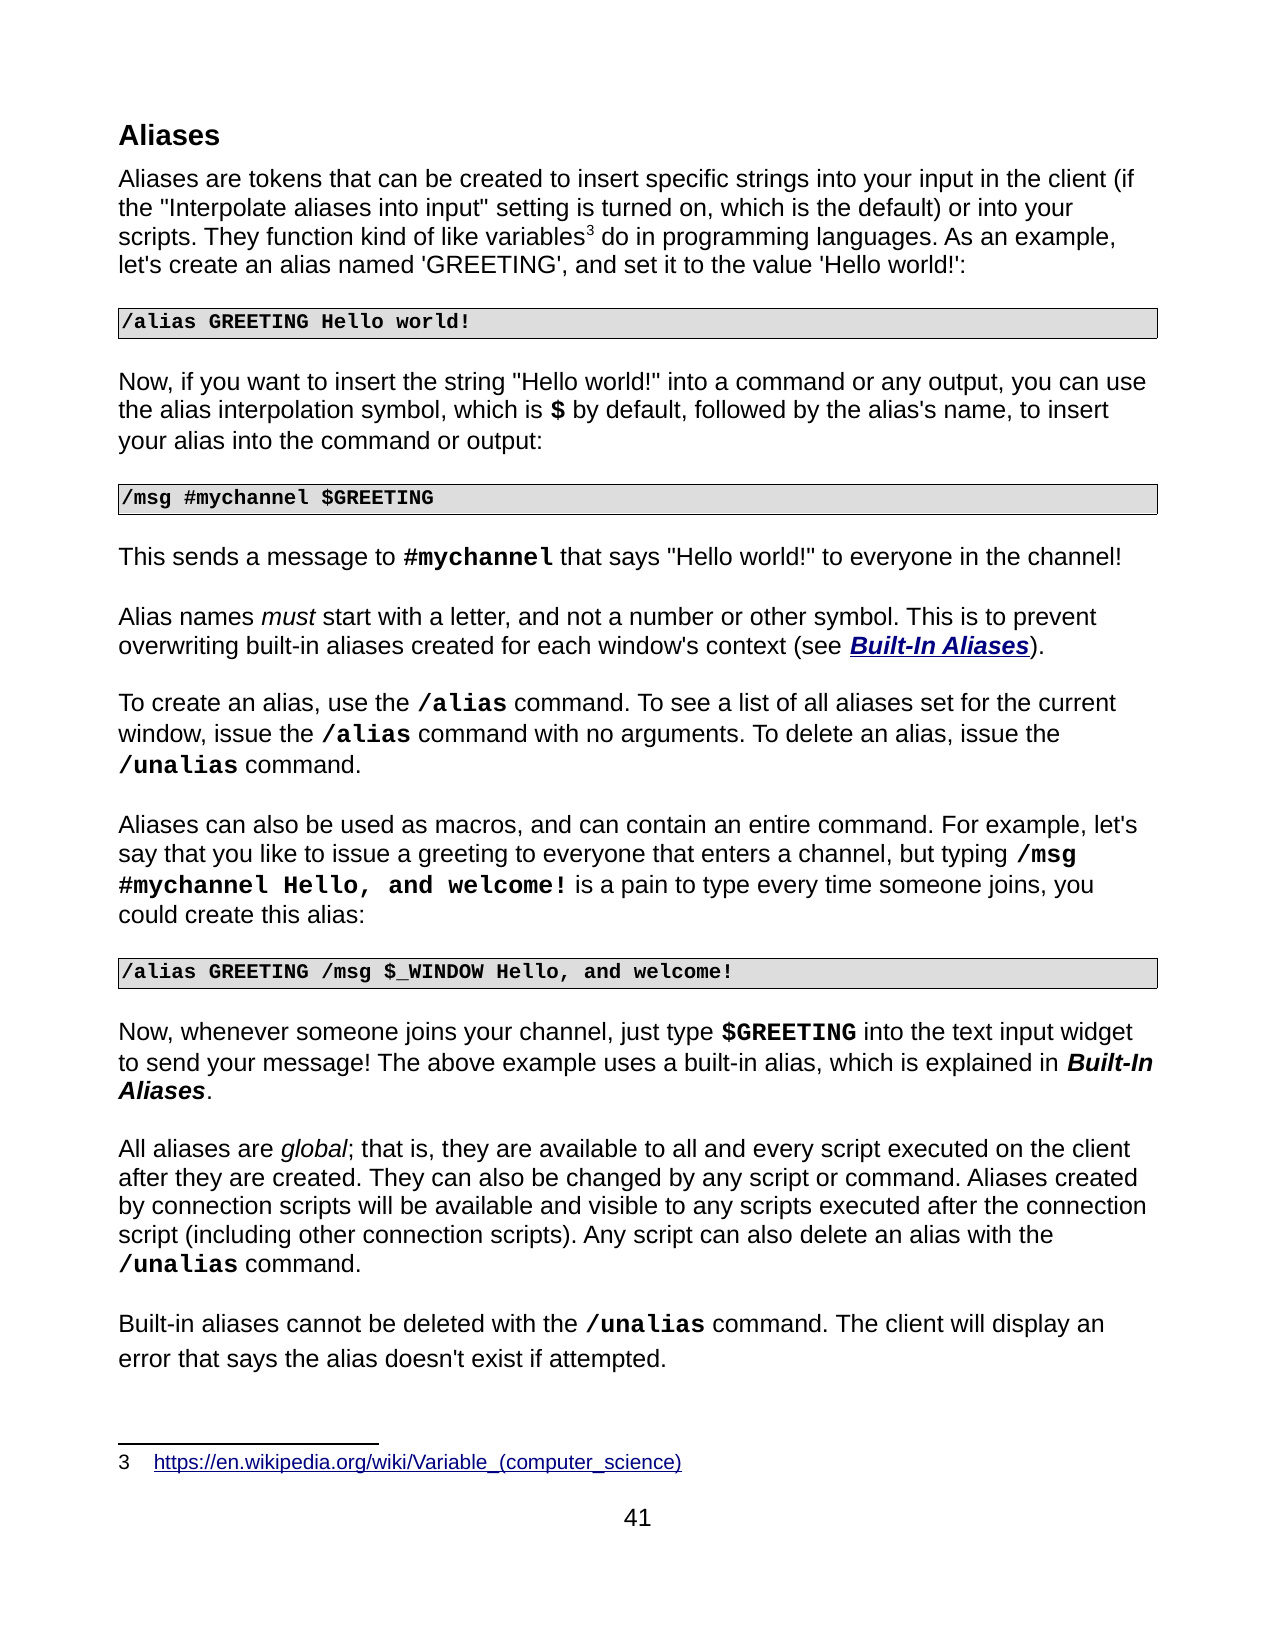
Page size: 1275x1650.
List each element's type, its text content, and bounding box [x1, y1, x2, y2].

text Aliases can also be used as macros, and can contain an entire command. For example, let's say that you like to issue a greeting to everyone that enters a channel, but typing /msg #mychannel Hello, and welcome! is a pain to type every time someone joins, you could create this alias: [118, 810, 1157, 929]
table_header /alias GREETING Hello world! [119, 309, 1157, 338]
text Now, whenever someone joins your channel, just type $GREETING into the text input widget to send your message! The above example uses a built-in alias, which is explained in Built-In Aliases. [118, 1017, 1157, 1105]
text This sends a message to #mychannel that says "Hello world!" to everyone in the channel! [118, 542, 1157, 573]
text Now, if you want to insert the string "Hello world!" into a command or any output, you can use the alias interpolation symbol, which is $ by default, followed by the alias's name, to insert your alias into the command or output: [118, 367, 1157, 455]
text To create an alias, use the /alias command. To see a list of all aliases set for the current window, issue the /alias command with no arguments. To delete an alias, issue the /unalias command. [118, 688, 1157, 781]
text Aliases are tokens that can be created to insert specific strings into your input in the client (if the "Interpolate aliases into input" setting is turned on, which is the default) or into your scripts. They function kind of like variables do in programming languages. As an example, let's create an alias named 'GREETING', and set it to the value 'Hello world!': [118, 164, 1157, 279]
text Built-in aliases cannot be deleted with the /unalias command. The client will display an error that says the alias doesn't exist if attempted. [118, 1308, 1157, 1372]
subtitle Aliases [118, 118, 1157, 152]
text https://en.wikipedia.org/wiki/Variable_(computer_science) [118, 1450, 1157, 1474]
text Alias names must start with a letter, and not a number or other symbol. This is to prevent overwriting built-in aliases created for each window's context (see Built-In Aliases). [118, 602, 1157, 659]
table_header /alias GREETING /msg $_WINDOW Hello, and welcome! [119, 959, 1157, 988]
text All aliases are global; that is, they are available to all and every script executed on the client after they are created. They can also be changed by any script or command. Aliases created by connection scripts will be available and visible to any scripts executed after the connection script (including other connection scripts). Any script can also delete an alias with the /unalias command. [118, 1134, 1157, 1280]
table_header /msg #mychannel $GREETING [119, 485, 1157, 513]
